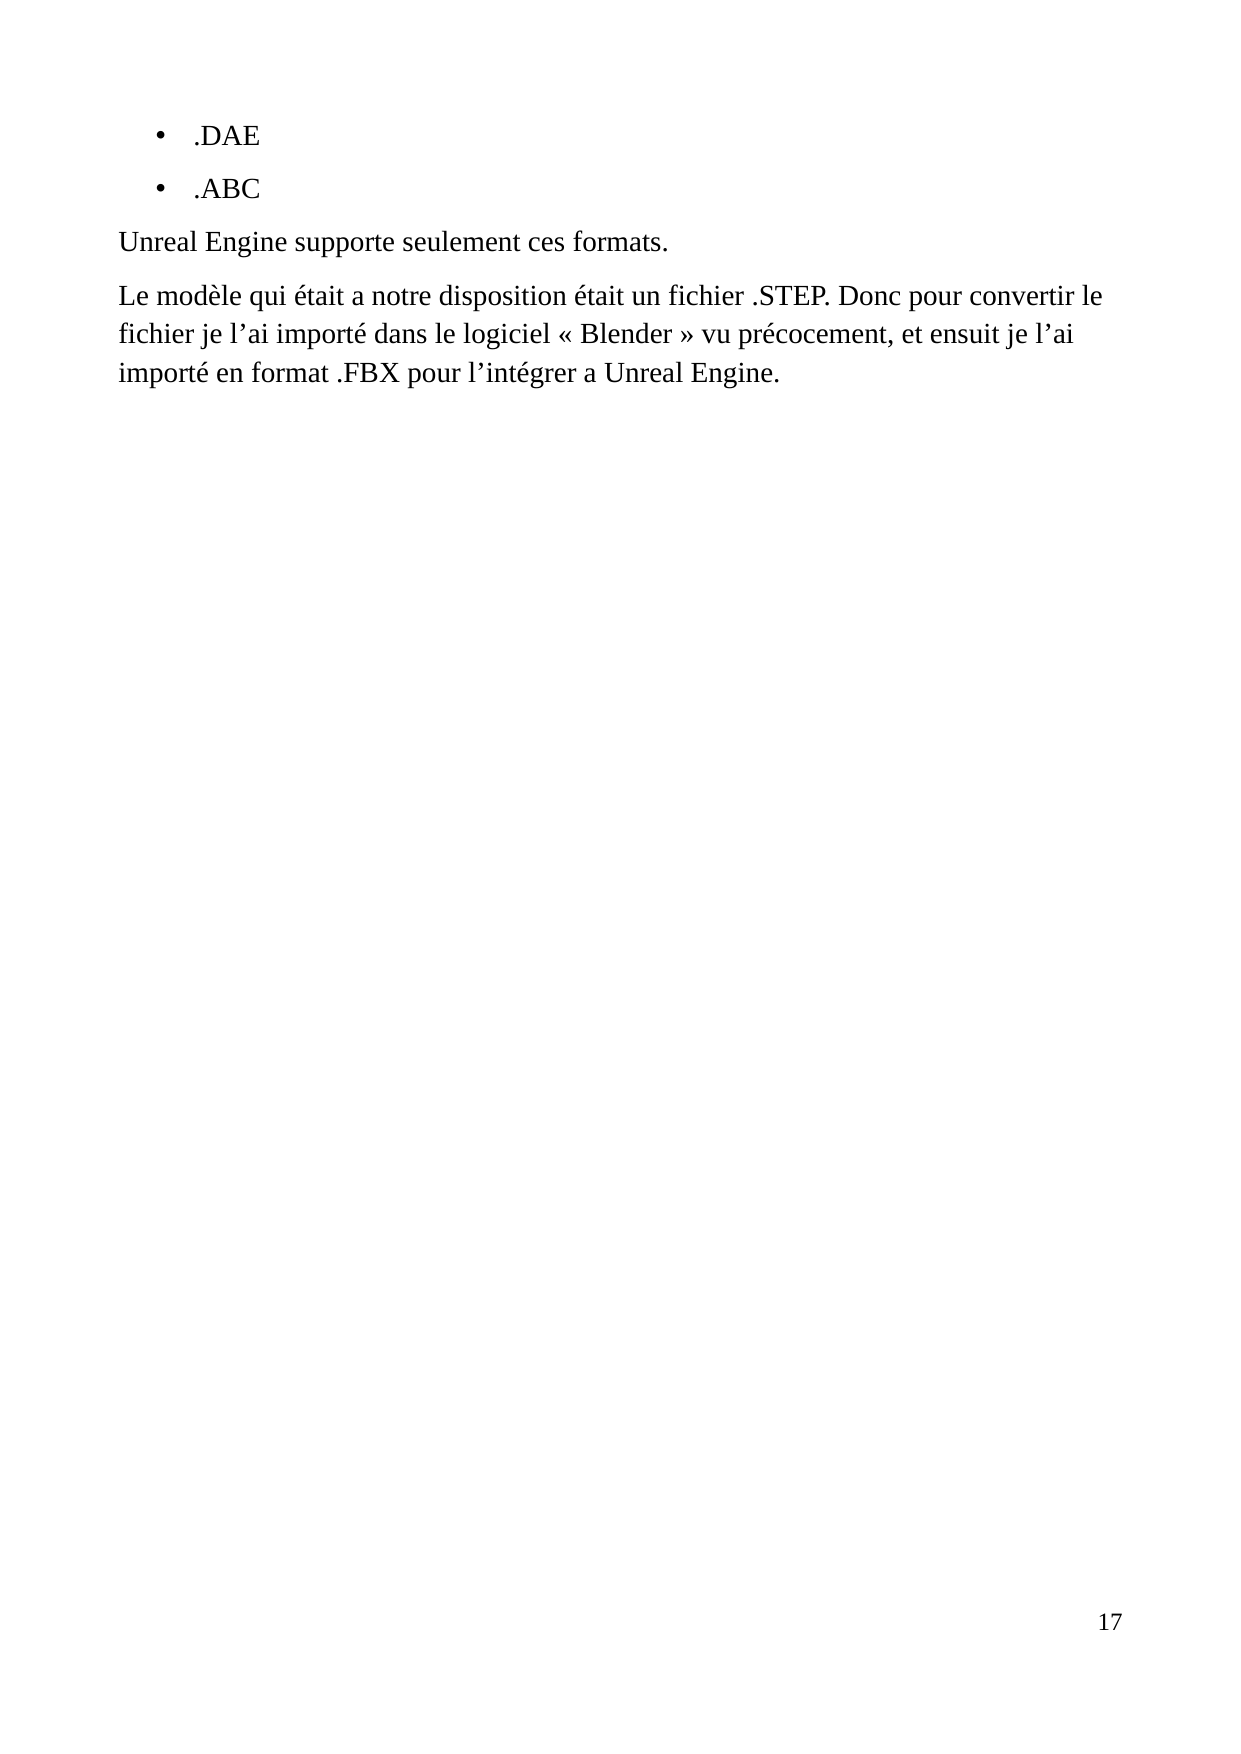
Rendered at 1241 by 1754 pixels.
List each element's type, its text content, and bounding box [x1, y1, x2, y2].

text Unreal Engine supporte seulement ces formats. [118, 224, 1122, 258]
text Le modèle qui était a notre disposition était un fichier .STEP. Donc pour convertir le fichier je l’ai importé dans le logiciel « Blender » vu précocement, et ensuit je l’ai importé en format .FBX pour l’intégrer a Unreal Engine. [118, 278, 1122, 388]
list .DAE [156, 118, 1122, 152]
list .ABC [156, 171, 1122, 205]
